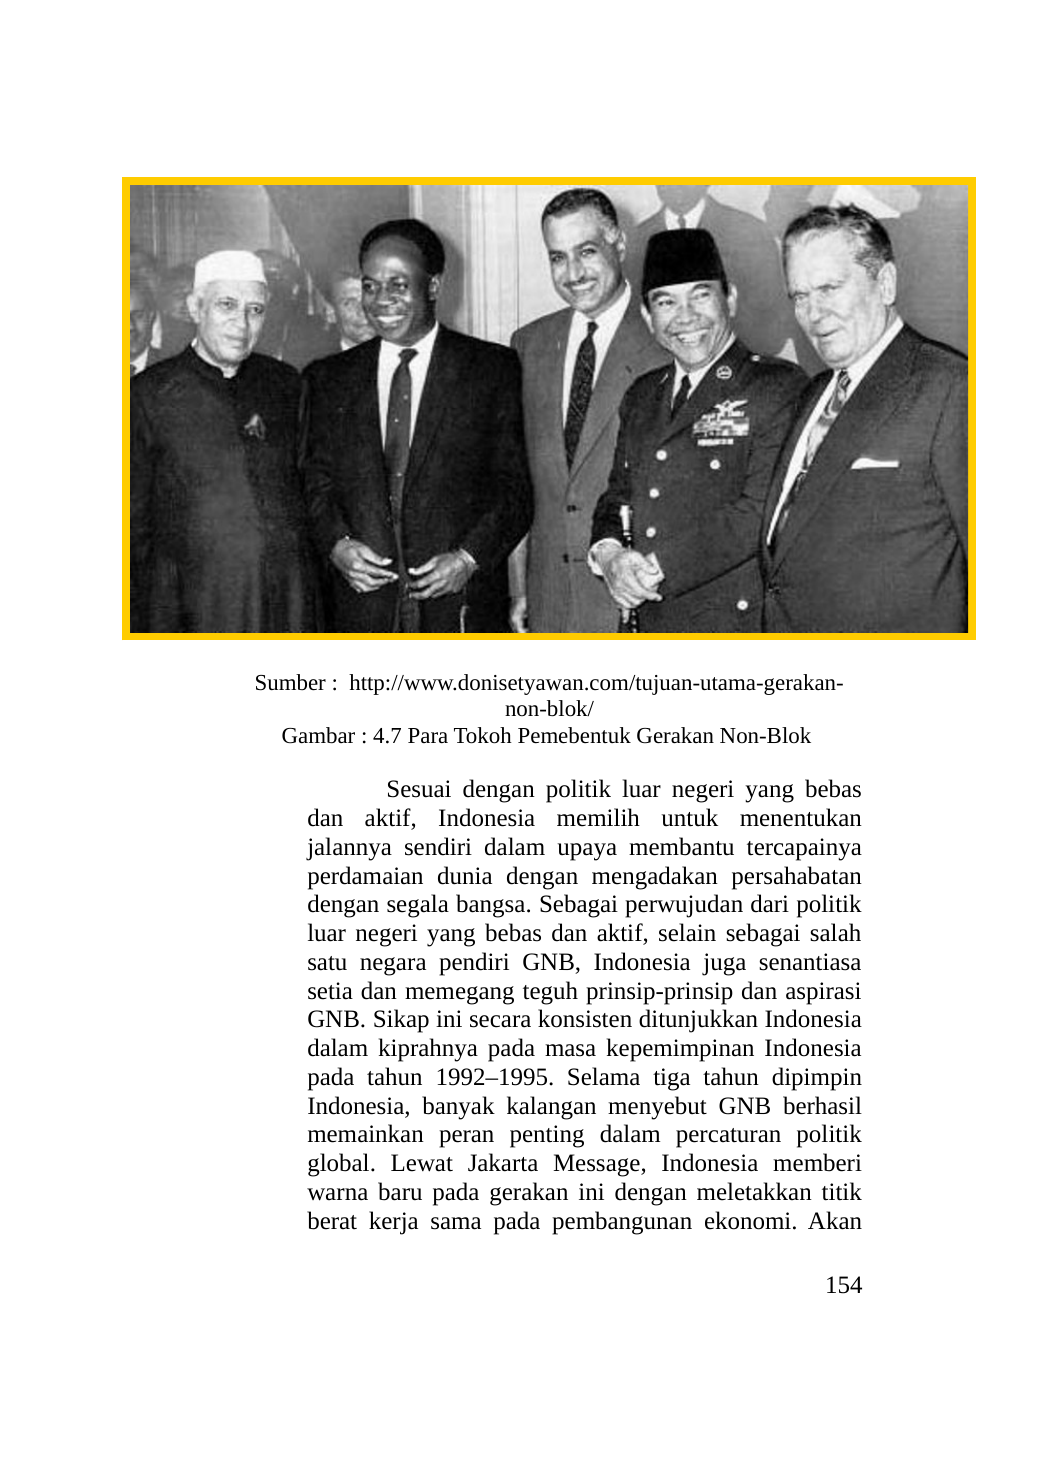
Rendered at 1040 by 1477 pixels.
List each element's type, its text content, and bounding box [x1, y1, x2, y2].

text Sumber : http://www.donisetyawan.com/tujuan-utama-gerakan-non-blok/ [236, 669, 862, 722]
picture [130, 185, 969, 633]
text Sesuai dengan politik luar negeri yang bebas dan aktif, Indonesia memilih untuk menentukan jalannya sendiri dalam upaya membantu tercapainya perdamaian dunia dengan mengadakan persahabatan dengan segala bangsa. Sebagai perwujudan dari politik luar negeri yang bebas dan aktif, selain sebagai salah satu negara pendiri GNB, Indonesia juga senantiasa setia dan memegang teguh prinsip-prinsip dan aspirasi GNB. Sikap ini secara konsisten ditunjukkan Indonesia dalam kiprahnya pada masa kepemimpinan Indonesia pada tahun 1992–1995. Selama tiga tahun dipimpin Indonesia, banyak kalangan menyebut GNB berhasil memainkan peran penting dalam percaturan politik global. Lewat Jakarta Message, Indonesia memberi warna baru pada gerakan ini dengan meletakkan titik berat kerja sama pada pembangunan ekonomi. Akan [307, 774, 862, 1234]
text Gambar : 4.7 Para Tokoh Pemebentuk Gerakan Non-Blok [236, 722, 862, 748]
